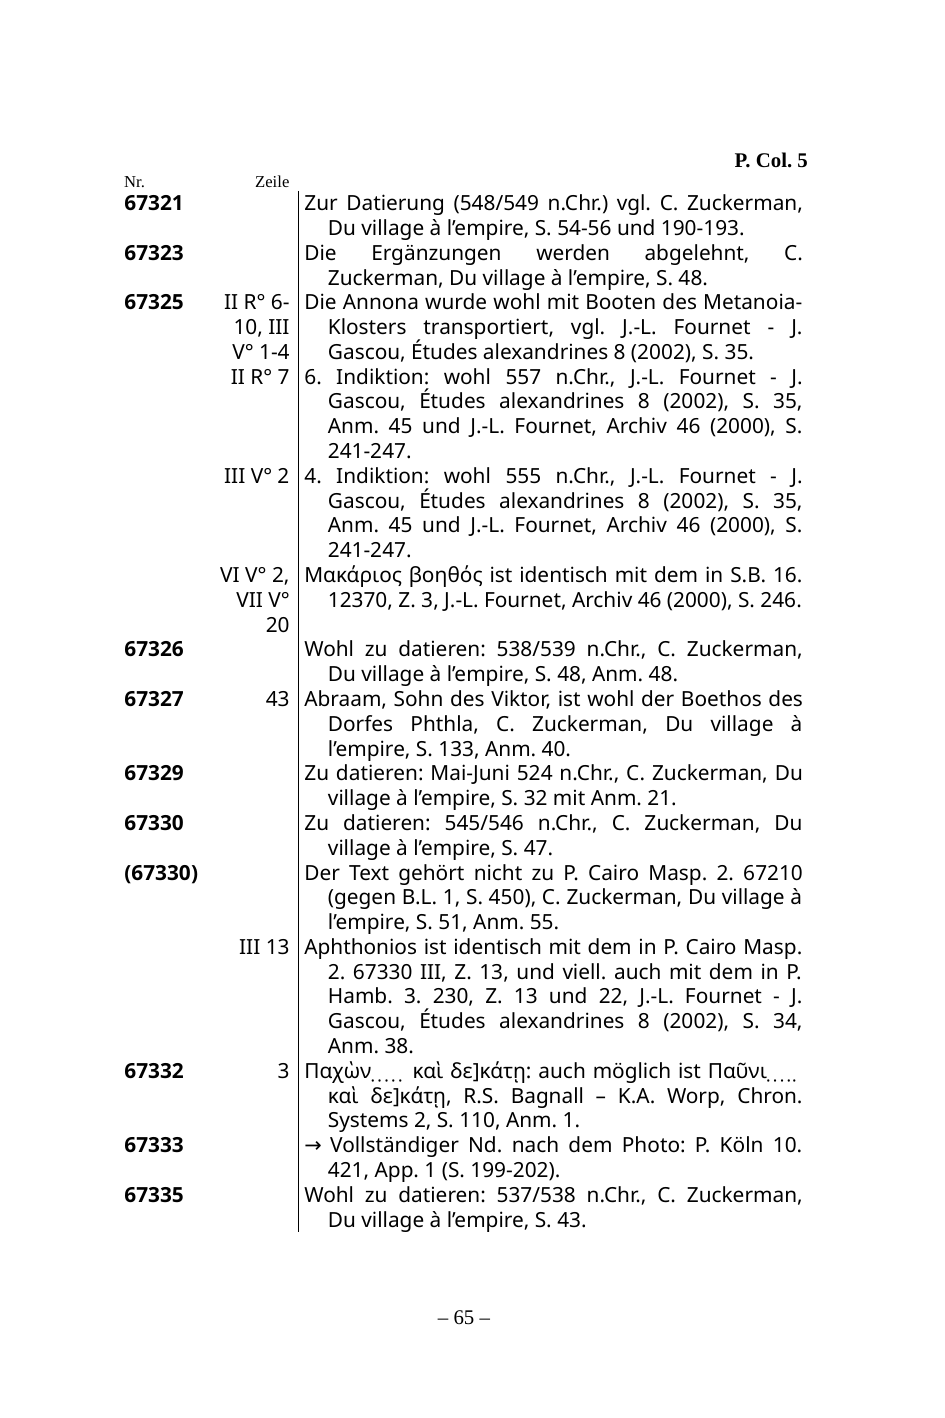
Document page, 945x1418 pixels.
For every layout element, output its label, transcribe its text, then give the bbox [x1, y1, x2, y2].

table_cell 3 [207, 1059, 298, 1133]
table_cell Abraam, Sohn des Viktor, ist wohl der Boethos des Dorfes Phthla, C. Zuckerman, Du village à l’empire, S. 133, Anm. 40. [299, 687, 809, 761]
table_cell Μακάριος βοηθός ist identisch mit dem in S.B. 16. 12370, Z. 3, J.-L. Fournet, Archiv 46 (2000), S. 246. [299, 563, 809, 637]
table_cell VI V° 2, VII V° 20 [207, 563, 298, 637]
table_cell 67333 [118, 1133, 298, 1182]
table_cell III 13 [207, 935, 298, 1058]
table_cell III V° 2 [207, 464, 298, 563]
table_cell 67323 [118, 240, 298, 290]
table_cell 67325 [118, 290, 207, 364]
table_cell II R° 6-10, III V° 1-4 [207, 290, 298, 364]
table_cell 43 [207, 687, 298, 761]
table_cell 67329 [118, 761, 298, 811]
table_cell Zu datieren: 545/546 n.Chr., C. Zuckerman, Du village à l’empire, S. 47. [299, 811, 809, 860]
table_cell (67330) [118, 860, 298, 934]
table_cell 67332 [118, 1059, 207, 1133]
table_cell → Vollständiger Nd. nach dem Photo: P. Köln 10. 421, App. 1 (S. 199-202). [299, 1133, 809, 1182]
table_cell 6. Indiktion: wohl 557 n.Chr., J.-L. Fournet - J. Gascou, Études alexandrines 8 (2002), S. 35, Anm. 45 und J.-L. Fournet, Archiv 46 (2000), S. 241-247. [299, 364, 809, 463]
table_cell Die Ergänzungen werden abgelehnt, C. Zuckerman, Du village à l’empire, S. 48. [299, 240, 809, 290]
table_cell II R° 7 [207, 364, 298, 463]
table_cell [118, 464, 207, 563]
table_cell Zur Datierung (548/549 n.Chr.) vgl. C. Zuckerman, Du village à l’empire, S. 54-56 und 190-193. [299, 191, 809, 240]
table_cell [118, 563, 207, 637]
table_cell 67321 [118, 191, 298, 240]
table_cell Aphthonios ist identisch mit dem in P. Cairo Masp. 2. 67330 III, Z. 13, und viell. auch mit dem in P. Hamb. 3. 230, Z. 13 und 22, J.-L. Fournet - J. Gascou, Études alexandrines 8 (2002), S. 34, Anm. 38. [299, 935, 809, 1058]
table_cell Die Annona wurde wohl mit Booten des Metanoia-Klosters transportiert, vgl. J.-L. Fournet - J. Gascou, Études alexandrines 8 (2002), S. 35. [299, 290, 809, 364]
table_cell Wohl zu datieren: 537/538 n.Chr., C. Zuckerman, Du village à l’empire, S. 43. [299, 1183, 809, 1232]
table_cell Wohl zu datieren: 538/539 n.Chr., C. Zuckerman, Du village à l’empire, S. 48, Anm. 48. [299, 637, 809, 687]
table_cell [118, 935, 207, 1058]
table_cell 67335 [118, 1183, 298, 1232]
table_cell 67327 [118, 687, 207, 761]
table_cell Παχὼν ̣ ̣ ̣ ̣ ̣ καὶ δε]κάτῃ: auch möglich ist Παῦνι ̣ ̣ ̣ ̣ ̣ καὶ δε]κάτῃ, R.S. Bagnall – K.A. Worp, Chron. Systems 2, S. 110, Anm. 1. [299, 1059, 809, 1133]
table_cell Zu datieren: Mai-Juni 524 n.Chr., C. Zuckerman, Du village à l’empire, S. 32 mit Anm. 21. [299, 761, 809, 811]
table_cell 4. Indiktion: wohl 555 n.Chr., J.-L. Fournet - J. Gascou, Études alexandrines 8 (2002), S. 35, Anm. 45 und J.-L. Fournet, Archiv 46 (2000), S. 241-247. [299, 464, 809, 563]
table_cell 67326 [118, 637, 298, 687]
table_cell Der Text gehört nicht zu P. Cairo Masp. 2. 67210 (gegen B.L. 1, S. 450), C. Zuckerman, Du village à l’empire, S. 51, Anm. 55. [299, 860, 809, 934]
table_cell 67330 [118, 811, 298, 860]
table_cell [118, 364, 207, 463]
